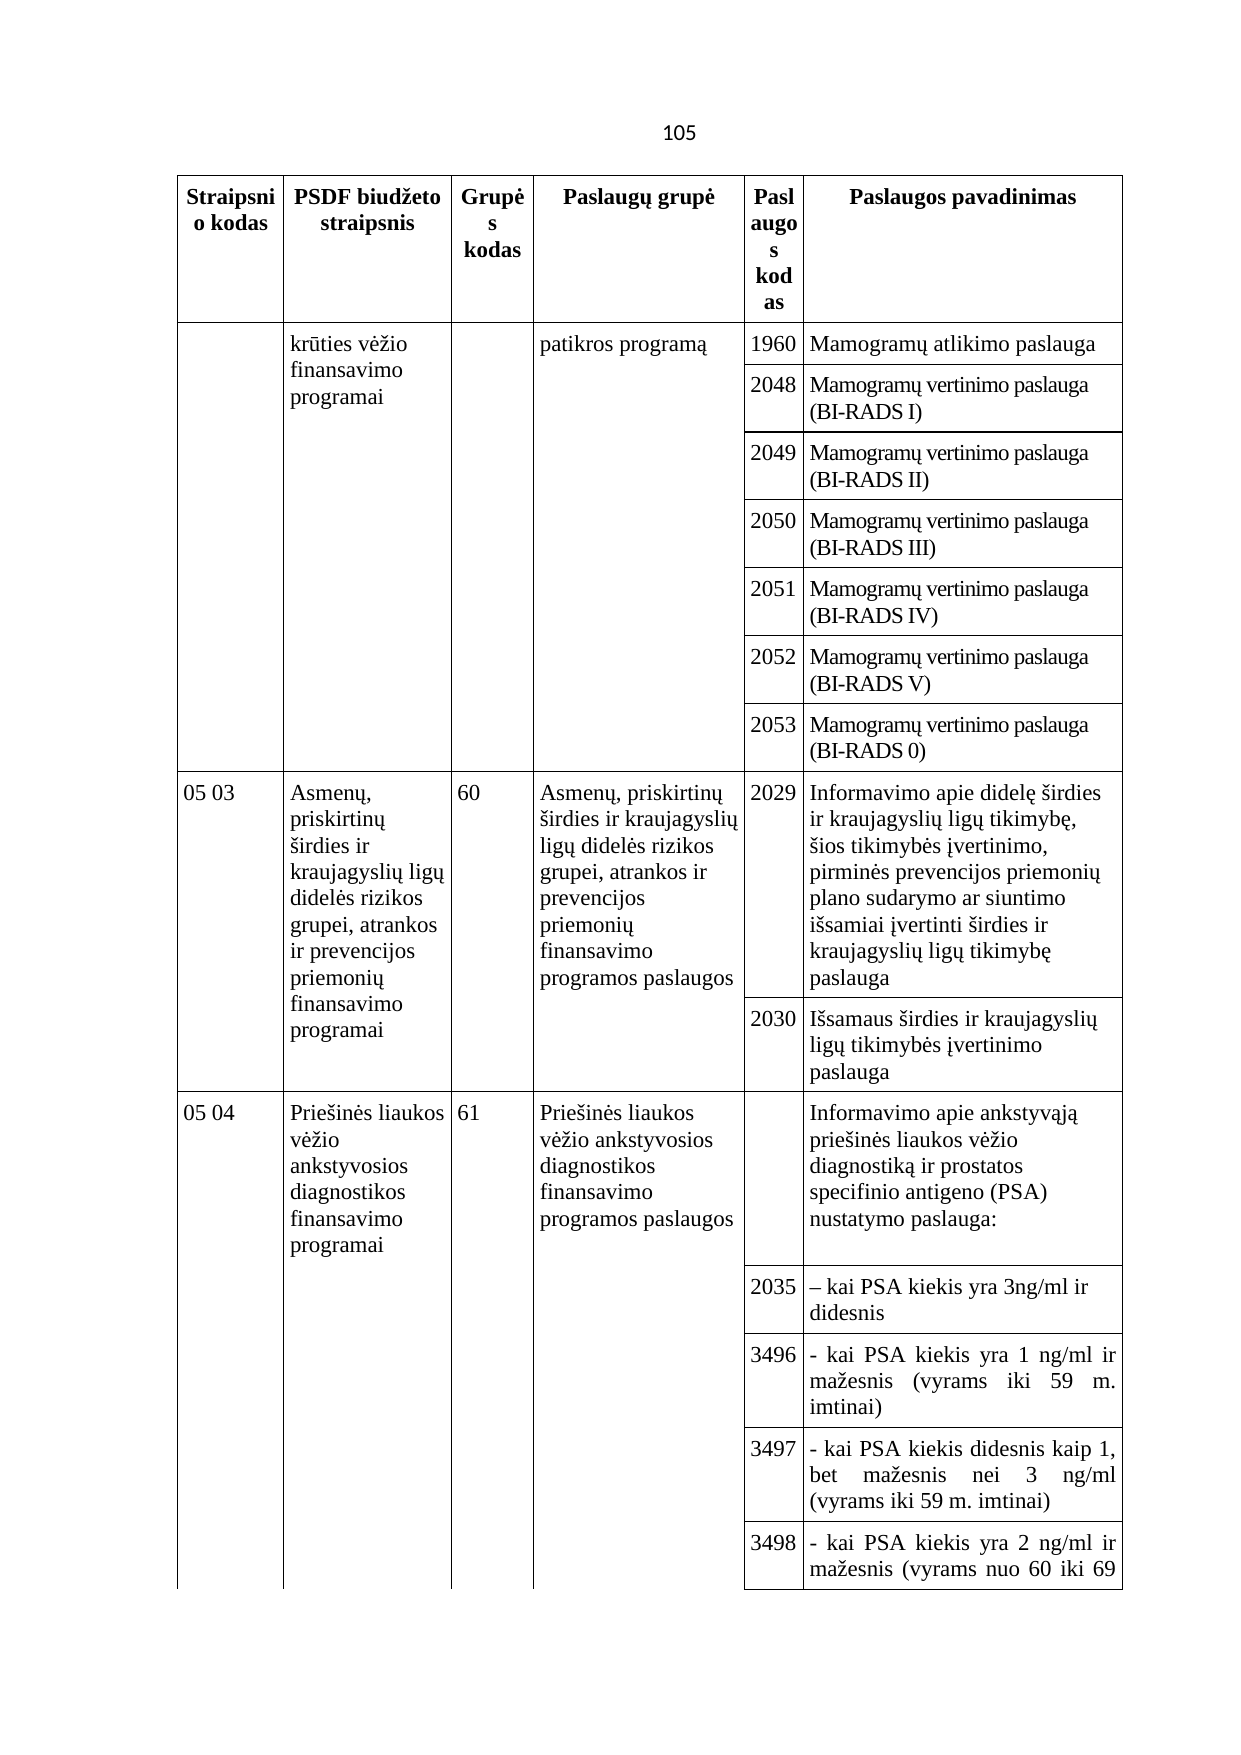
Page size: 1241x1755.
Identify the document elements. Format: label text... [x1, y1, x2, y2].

table_cell [284, 1427, 451, 1521]
table_cell Mamogramų vertinimo paslauga (BI-RADS II) [804, 433, 1122, 499]
table_cell [534, 1521, 744, 1589]
table_cell - kai PSA kiekis yra 1 ng/ml ir mažesnis (vyrams iki 59 m. imtinai) [804, 1334, 1122, 1427]
table_header PSDF biudžeto straipsnis [284, 176, 451, 322]
table_cell Mamogramų vertinimo paslauga (BI-RADS I) [804, 365, 1122, 431]
table_header Paslaugų grupė [534, 176, 744, 322]
table_cell – kai PSA kiekis yra 3ng/ml ir didesnis [804, 1266, 1122, 1332]
table_cell 2051 [745, 568, 803, 635]
table_cell [452, 1133, 533, 1264]
table_cell [284, 499, 451, 567]
table_cell Informavimo apie didelę širdies ir kraujagyslių ligų tikimybę, šios tikimybės įvertinimo, pirminės prevencijos priemonių plano sudarymo ar siuntimo išsamiai įvertinti širdies ir kraujagyslių ligų tikimybę paslauga [804, 772, 1122, 997]
table_cell [534, 431, 744, 499]
table_cell [178, 1265, 283, 1332]
table_cell - kai PSA kiekis yra 2 ng/ml ir mažesnis (vyrams nuo 60 iki 69 [804, 1522, 1122, 1589]
table_cell [178, 499, 283, 567]
table_cell [178, 997, 283, 1091]
table_cell [452, 567, 533, 635]
table_cell [534, 567, 744, 635]
table_cell 60 [452, 772, 533, 997]
table_cell [534, 1265, 744, 1332]
table_cell [452, 1427, 533, 1521]
table_cell [452, 1333, 533, 1427]
table_cell 2049 [745, 433, 803, 499]
table_cell Informavimo apie ankstyvąją priešinės liaukos vėžio diagnostiką ir prostatos specifinio antigeno (PSA) nustatymo paslauga: [804, 1092, 1122, 1264]
table_cell [284, 703, 451, 771]
table_cell [284, 567, 451, 635]
table_cell [178, 1521, 283, 1589]
table_cell 2030 [745, 998, 803, 1091]
table_cell [178, 567, 283, 635]
table_cell [178, 364, 283, 431]
table_cell [452, 997, 533, 1091]
table_cell [452, 364, 533, 431]
table_cell [534, 635, 744, 703]
table_cell Mamogramų atlikimo paslauga [804, 323, 1122, 363]
table_header Paslaugos kodas [745, 176, 803, 322]
table_cell Mamogramų vertinimo paslauga (BI-RADS 0) [804, 704, 1122, 771]
table_header Paslaugos pavadinimas [804, 176, 1122, 322]
table_cell 2050 [745, 500, 803, 567]
table_cell Mamogramų vertinimo paslauga (BI-RADS V) [804, 636, 1122, 703]
table_cell 2029 [745, 772, 803, 997]
table_cell 05 04 [178, 1092, 283, 1133]
table_cell [452, 703, 533, 771]
table_cell Priešinės liaukos vėžio ankstyvosios diagnostikos finansavimo programos paslaugos [534, 1092, 744, 1264]
table_cell 3497 [745, 1428, 803, 1521]
table_cell [534, 1427, 744, 1521]
table_cell Asmenų, priskirtinų širdies ir kraujagyslių ligų didelės rizikos grupei, atrankos ir prevencijos priemonių finansavimo programos paslaugos [534, 772, 744, 1091]
table_cell 2048 [745, 365, 803, 431]
table_cell [534, 364, 744, 431]
table_cell [178, 1133, 283, 1264]
table_cell [178, 323, 283, 363]
table_cell [178, 431, 283, 499]
table_cell [452, 635, 533, 703]
table_header Straipsnio kodas [178, 176, 283, 322]
table_cell 2053 [745, 704, 803, 771]
table_cell krūties vėžio finansavimo programai [284, 323, 451, 431]
table_cell [452, 1265, 533, 1332]
table_cell 1960 [745, 323, 803, 363]
table_cell [284, 635, 451, 703]
table_cell [745, 1092, 803, 1264]
table_cell Išsamaus širdies ir kraujagyslių ligų tikimybės įvertinimo paslauga [804, 998, 1122, 1091]
table_cell Mamogramų vertinimo paslauga (BI-RADS III) [804, 500, 1122, 567]
table_cell Mamogramų vertinimo paslauga (BI-RADS IV) [804, 568, 1122, 635]
table_cell 2052 [745, 636, 803, 703]
table_cell [178, 635, 283, 703]
table_cell - kai PSA kiekis didesnis kaip 1, bet mažesnis nei 3 ng/ml (vyrams iki 59 m. imtinai) [804, 1428, 1122, 1521]
table_cell 2035 [745, 1266, 803, 1332]
table_header Grupės kodas [452, 176, 533, 322]
table_cell [452, 499, 533, 567]
table_cell [452, 431, 533, 499]
table_cell [452, 1521, 533, 1589]
table_cell [284, 1521, 451, 1589]
table_cell 05 03 [178, 772, 283, 997]
table_cell Priešinės liaukos vėžio ankstyvosios diagnostikos finansavimo programai [284, 1092, 451, 1264]
table_cell [534, 1333, 744, 1427]
table_cell Asmenų, priskirtinų širdies ir kraujagyslių ligų didelės rizikos grupei, atrankos ir prevencijos priemonių finansavimo programai [284, 772, 451, 1091]
table_cell [284, 1265, 451, 1332]
table_cell [178, 1427, 283, 1521]
table_cell 3498 [745, 1522, 803, 1589]
table_cell [178, 1333, 283, 1427]
table_cell [284, 1333, 451, 1427]
table_cell patikros programą [534, 323, 744, 363]
table_cell [452, 323, 533, 363]
table_cell [534, 703, 744, 771]
table_cell [284, 431, 451, 499]
table_cell [534, 499, 744, 567]
table_cell 3496 [745, 1334, 803, 1427]
table_cell [178, 703, 283, 771]
table_cell 61 [452, 1092, 533, 1133]
